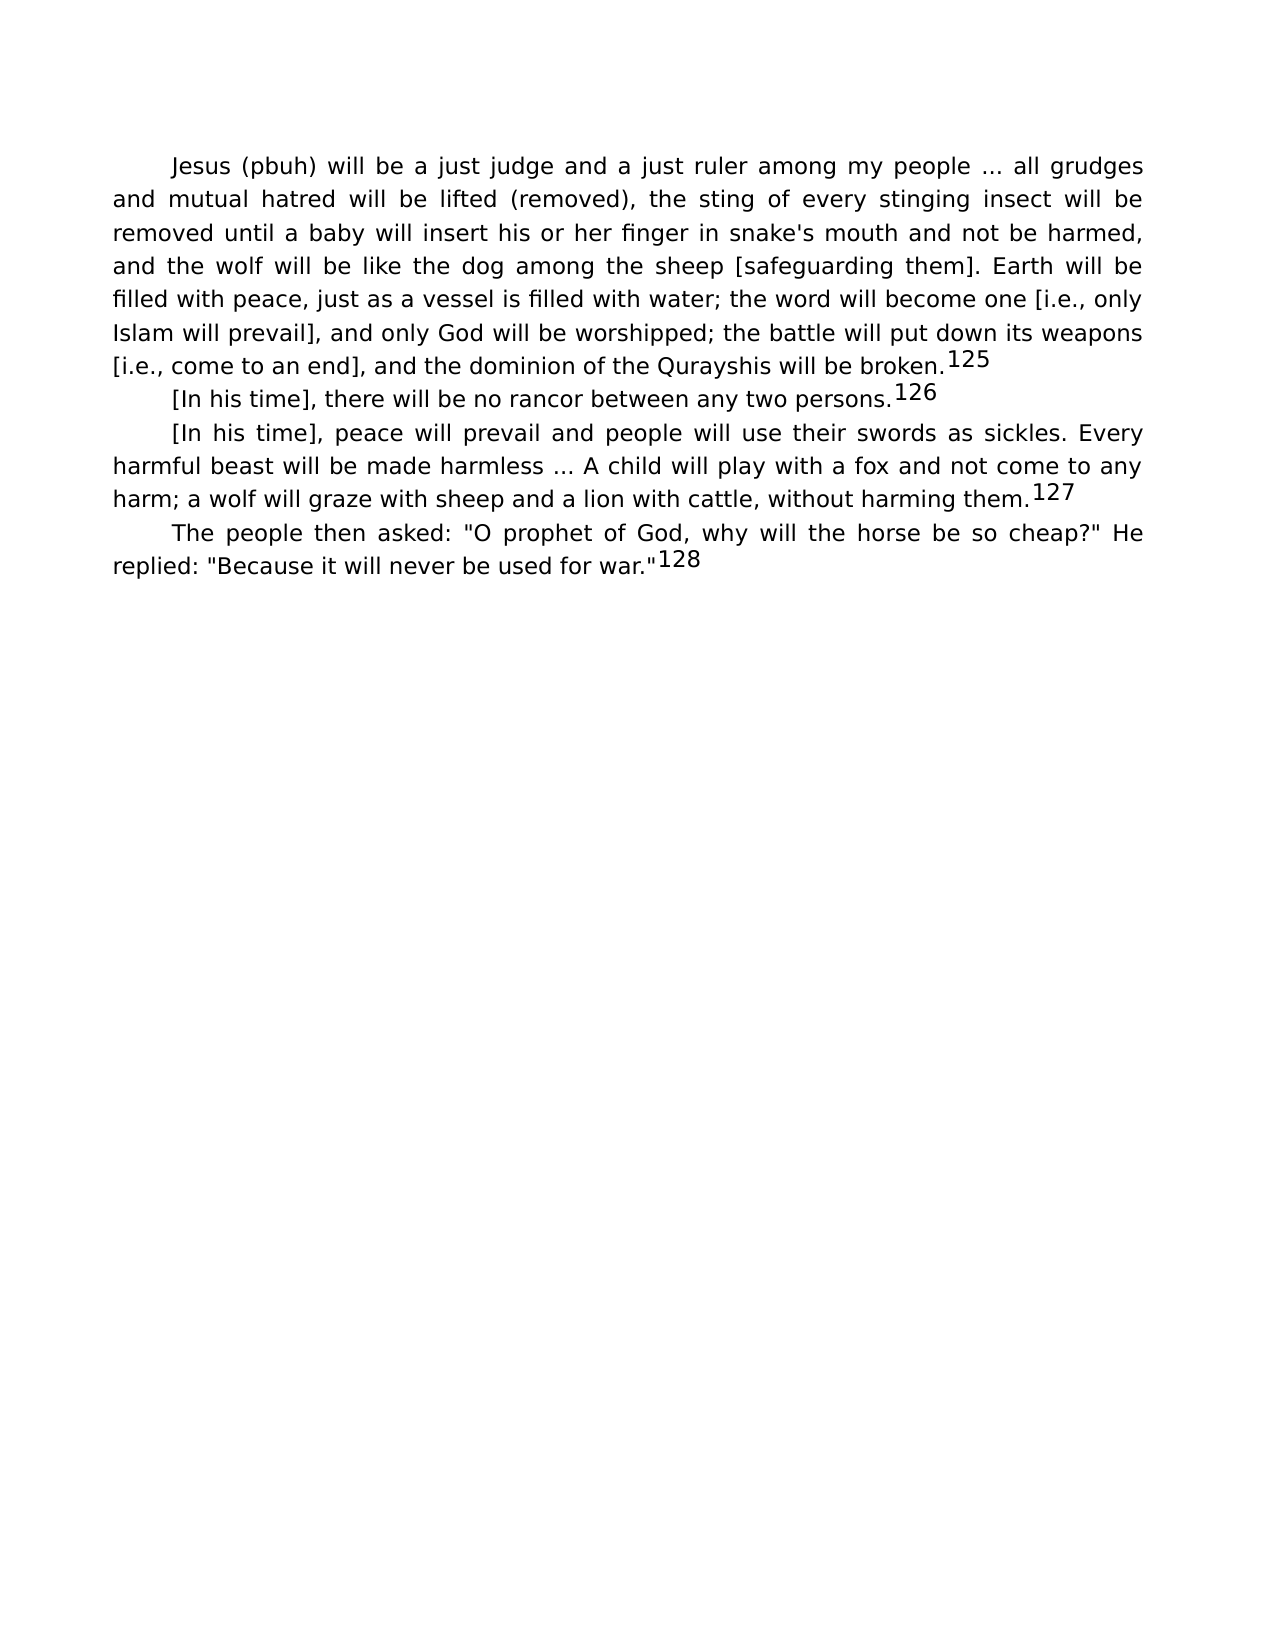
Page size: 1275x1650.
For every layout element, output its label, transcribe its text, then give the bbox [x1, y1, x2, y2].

text [In his time], peace will prevail and people will use their swords as sickles. Every harmful beast will be made harmless ... A child will play with a fox and not come to any harm; a wolf will graze with sheep and a lion with cattle, without harming them.127 [112, 414, 1145, 514]
text [In his time], there will be no rancor between any two persons.126 [112, 381, 1145, 414]
text Jesus (pbuh) will be a just judge and a just ruler among my people ... all grudges and mutual hatred will be lifted (removed), the sting of every stinging insect will be removed until a baby will insert his or her finger in snake's mouth and not be harmed, and the wolf will be like the dog among the sheep [safeguarding them]. Earth will be filled with peace, just as a vessel is filled with water; the word will become one [i.e., only Islam will prevail], and only God will be worshipped; the battle will put down its weapons [i.e., come to an end], and the dominion of the Qurayshis will be broken.125 [112, 148, 1145, 381]
text The people then asked: "O prophet of God, why will the horse be so cheap?" He replied: "Because it will never be used for war."128 [112, 514, 1145, 581]
